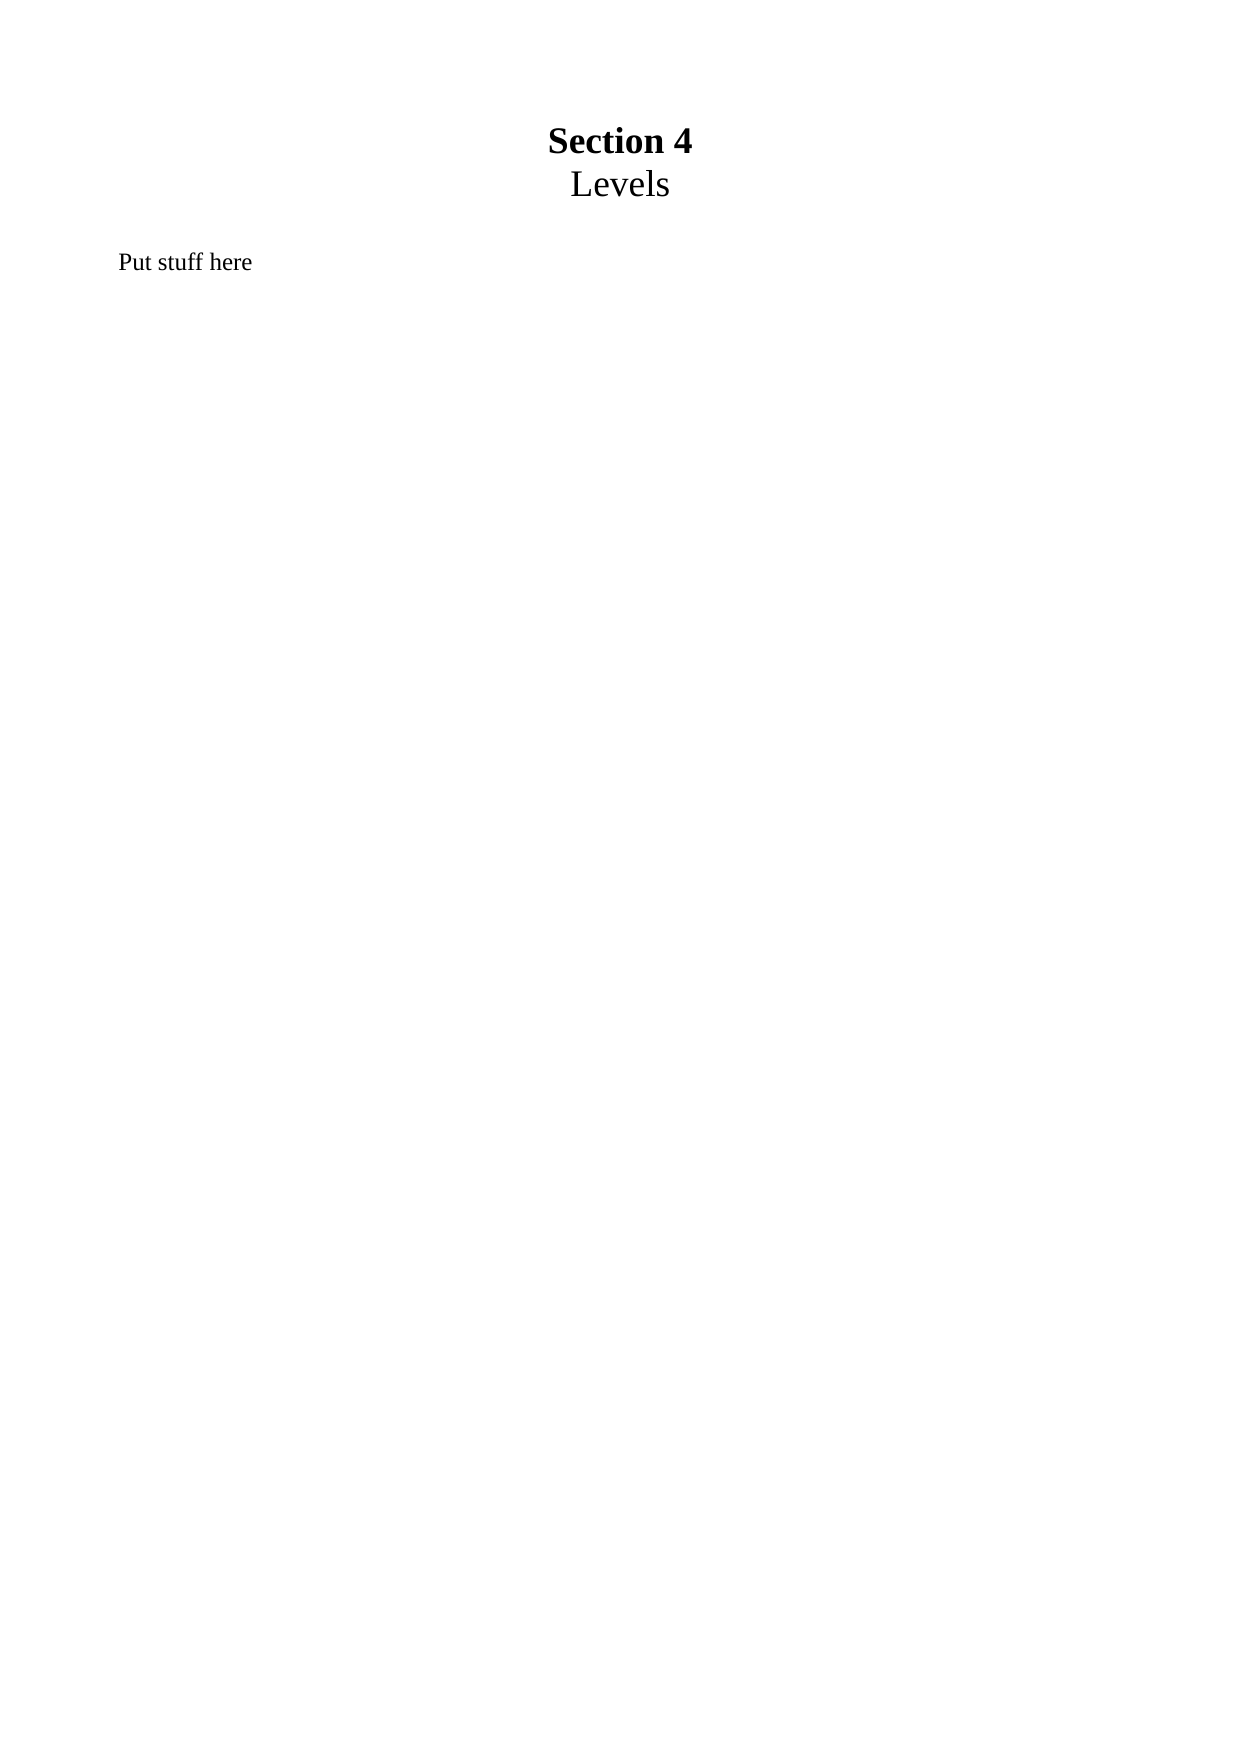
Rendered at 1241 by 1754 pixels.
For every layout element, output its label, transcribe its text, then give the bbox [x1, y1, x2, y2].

text Levels [118, 161, 1122, 204]
text Section 4 [118, 118, 1122, 161]
text Put stuff here [118, 247, 1122, 276]
